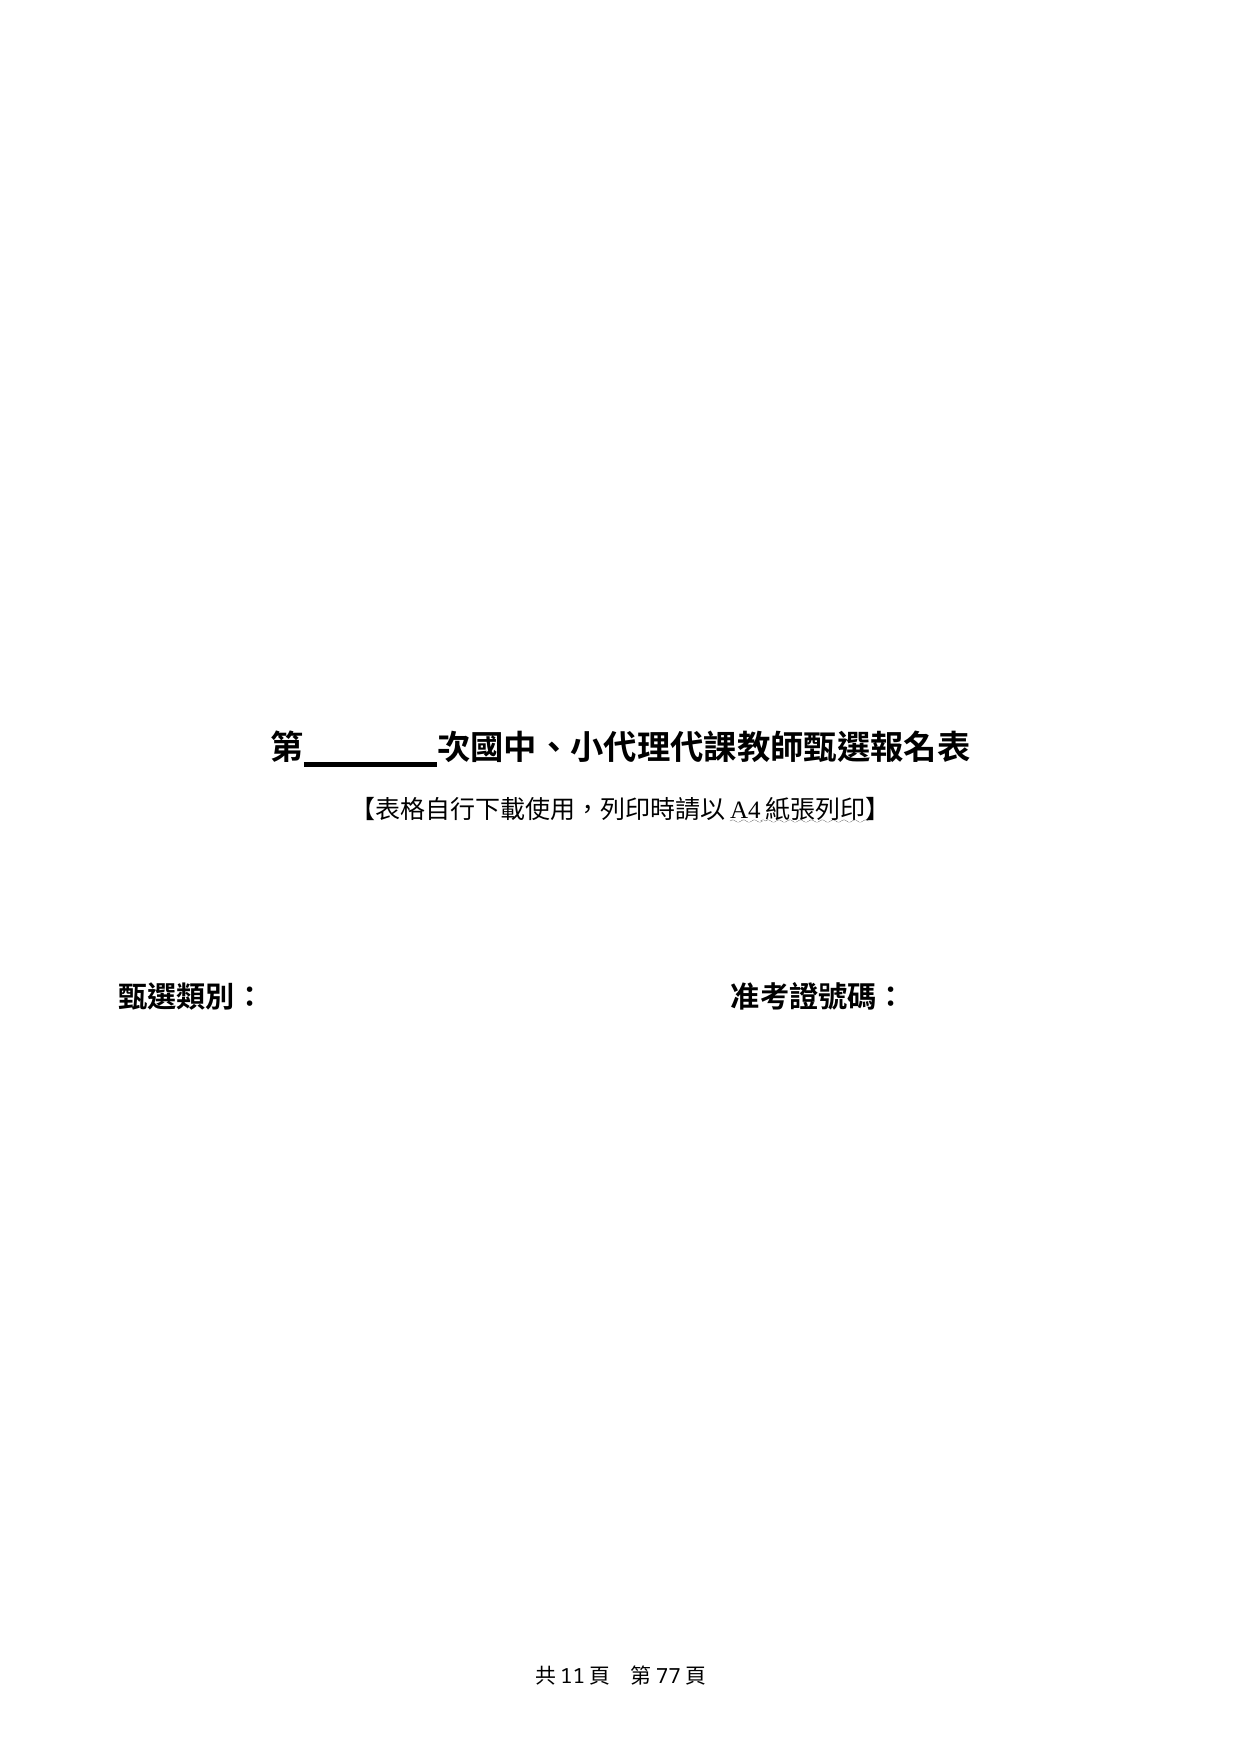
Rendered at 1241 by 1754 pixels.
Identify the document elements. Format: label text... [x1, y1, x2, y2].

text 【表格自行下載使用，列印時請以A4紙張列印】 [118, 766, 1122, 828]
text 甄選類別： 准考證號碼： [118, 953, 1122, 1016]
text 第 次國中、小代理代課教師甄選報名表 [118, 703, 1122, 766]
